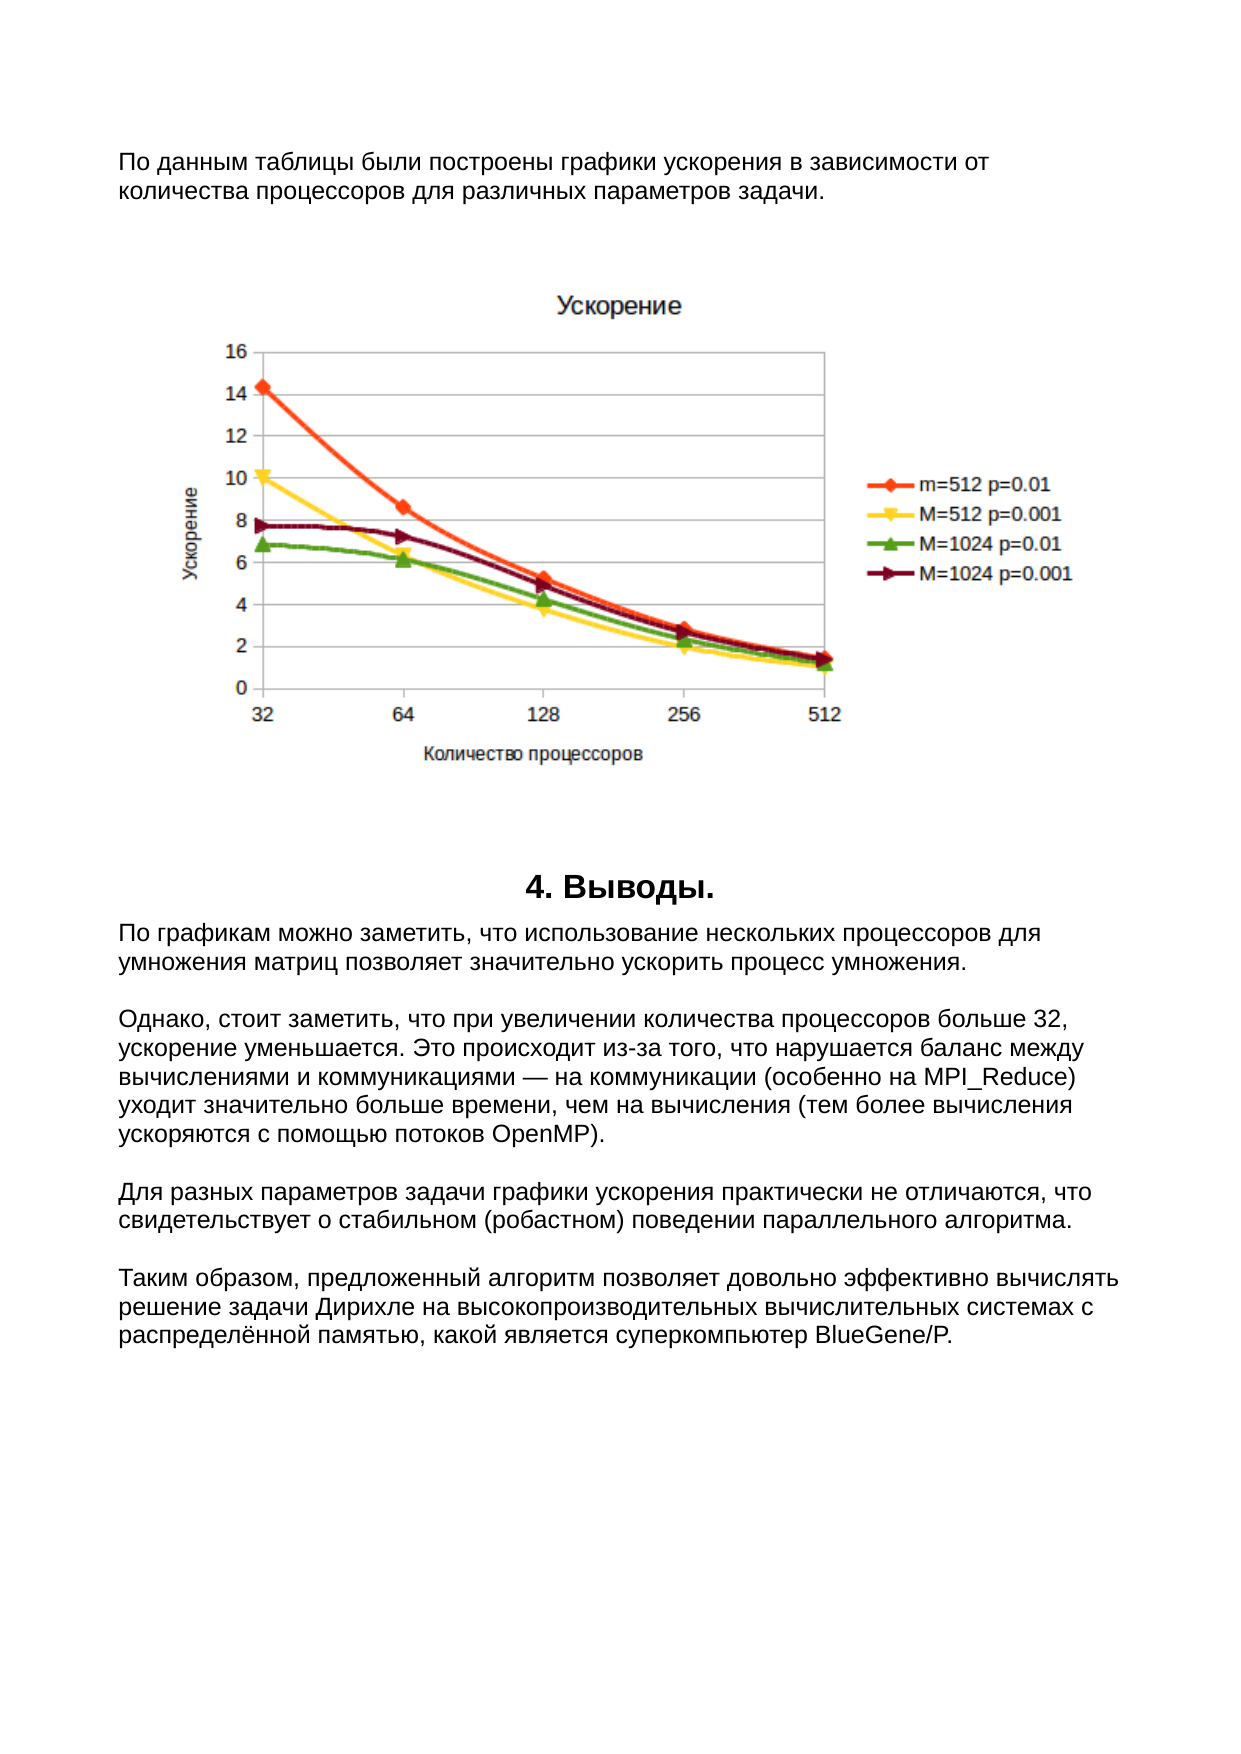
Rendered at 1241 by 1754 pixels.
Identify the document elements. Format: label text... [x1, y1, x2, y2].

text Однако, стоит заметить, что при увеличении количества процессоров больше 32, ускорение уменьшается. Это происходит из-за того, что нарушается баланс между вычислениями и коммуникациями — на коммуникации (особенно на MPI_Reduce) уходит значительно больше времени, чем на вычисления (тем более вычисления ускоряются с помощью потоков OpenMP). [118, 1004, 1122, 1148]
subtitle 4. Выводы. [118, 867, 1122, 906]
text Для разных параметров задачи графики ускорения практически не отличаются, что свидетельствует о стабильном (робастном) поведении параллельного алгоритма. [118, 1177, 1122, 1234]
picture [147, 263, 1093, 795]
text По графикам можно заметить, что использование нескольких процессоров для умножения матриц позволяет значительно ускорить процесс умножения. [118, 918, 1122, 976]
text Таким образом, предложенный алгоритм позволяет довольно эффективно вычислять решение задачи Дирихле на высокопроизводительных вычислительных системах с распределённой памятью, какой является суперкомпьютер BlueGene/P. [118, 1263, 1122, 1349]
text По данным таблицы были построены графики ускорения в зависимости от количества процессоров для различных параметров задачи. [118, 147, 1122, 204]
